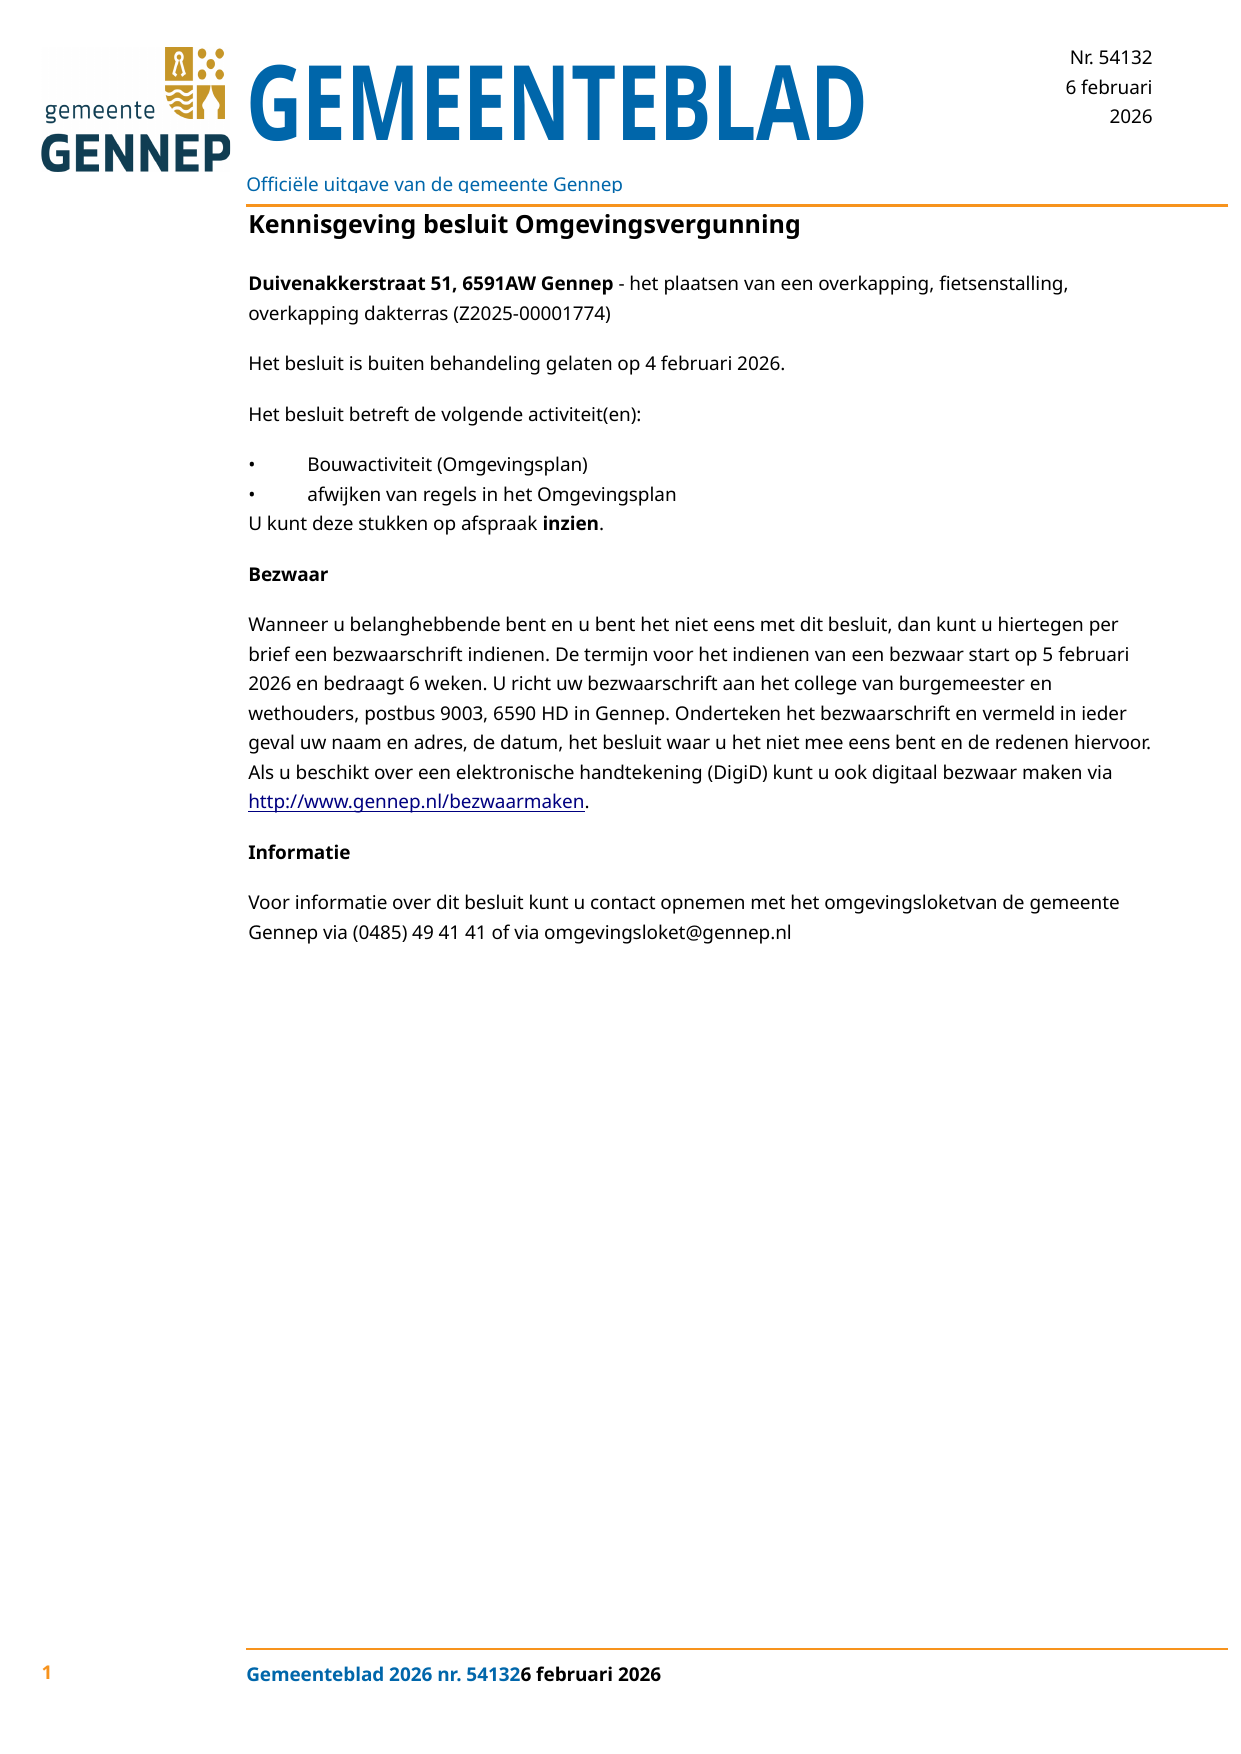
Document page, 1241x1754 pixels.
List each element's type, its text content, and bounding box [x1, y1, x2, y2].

list Bouwactiviteit (Omgevingsplan) [248, 451, 1152, 477]
text Het besluit betreft de volgende activiteit(en): [248, 401, 1152, 426]
text Kennisgeving besluit Omgevingsvergunning [248, 207, 1152, 241]
picture [41, 47, 231, 172]
text Wanneer u belanghebbende bent en u bent het niet eens met dit besluit, dan kunt u hiertegen per brief een bezwaarschrift indienen. De termijn voor het indienen van een bezwaar start op 5 februari 2026 en bedraagt 6 weken. U richt uw bezwaarschrift aan het college van burgemeester en wethouders, postbus 9003, 6590 HD in Gennep. Onderteken het bezwaarschrift en vermeld in ieder geval uw naam en adres, de datum, het besluit waar u het niet mee eens bent en de redenen hiervoor. Als u beschikt over een elektronische handtekening (DigiD) kunt u ook digitaal bezwaar maken via http://www.gennep.nl/bezwaarmaken. [248, 611, 1152, 814]
text Bezwaar [248, 561, 1152, 586]
text Voor informatie over dit besluit kunt u contact opnemen met het omgevingsloketvan de gemeente Gennep via (0485) 49 41 41 of via omgevingsloket@gennep.nl [248, 889, 1152, 945]
text Het besluit is buiten behandeling gelaten op 4 februari 2026. [248, 350, 1152, 376]
list afwijken van regels in het Omgevingsplan [248, 481, 1152, 506]
text Duivenakkerstraat 51, 6591AW Gennep - het plaatsen van een overkapping, fietsenstalling, overkapping dakterras (Z2025-00001774) [248, 270, 1152, 326]
text U kunt deze stukken op afspraak inzien. [248, 510, 1152, 536]
text Informatie [248, 839, 1152, 865]
